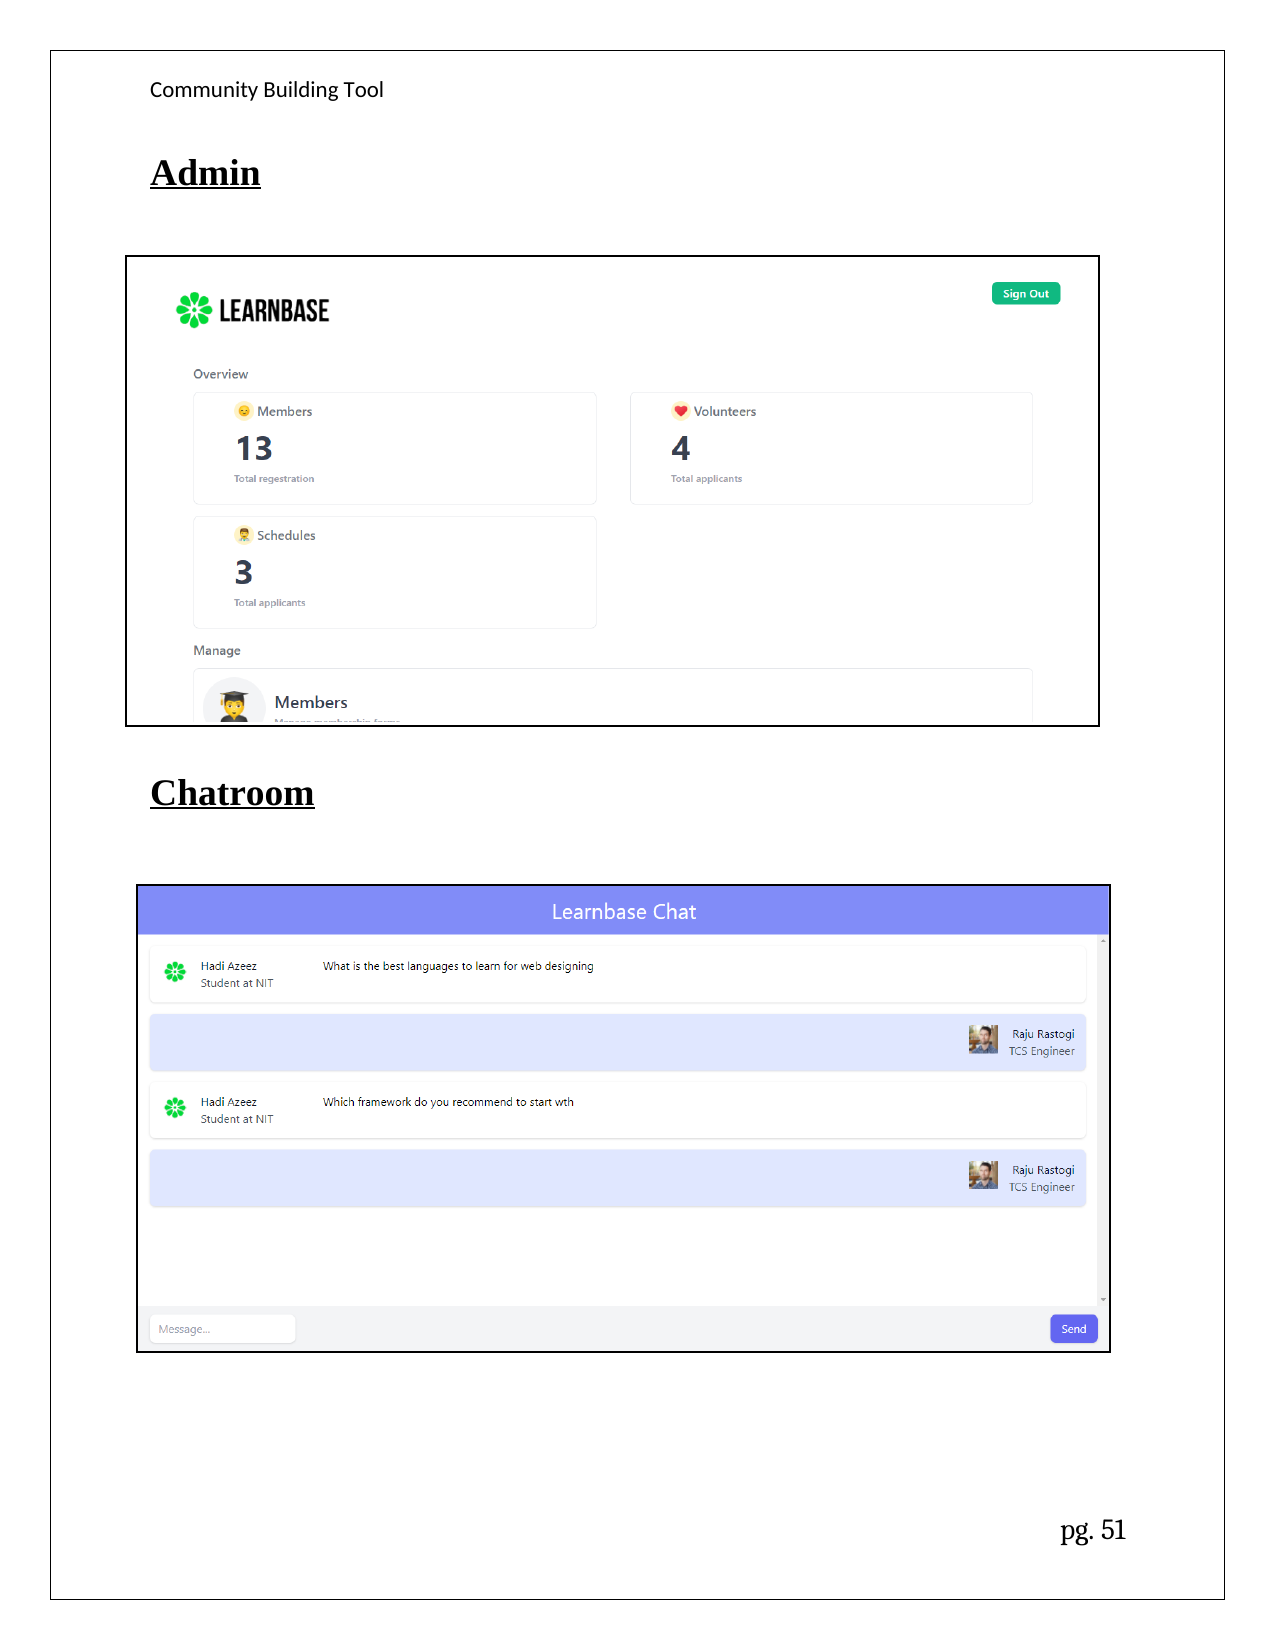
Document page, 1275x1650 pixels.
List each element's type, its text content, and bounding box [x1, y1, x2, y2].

picture [130, 259, 1095, 722]
picture [138, 886, 1109, 1351]
text Admin [150, 150, 1125, 193]
text Chatroom [150, 770, 1125, 813]
